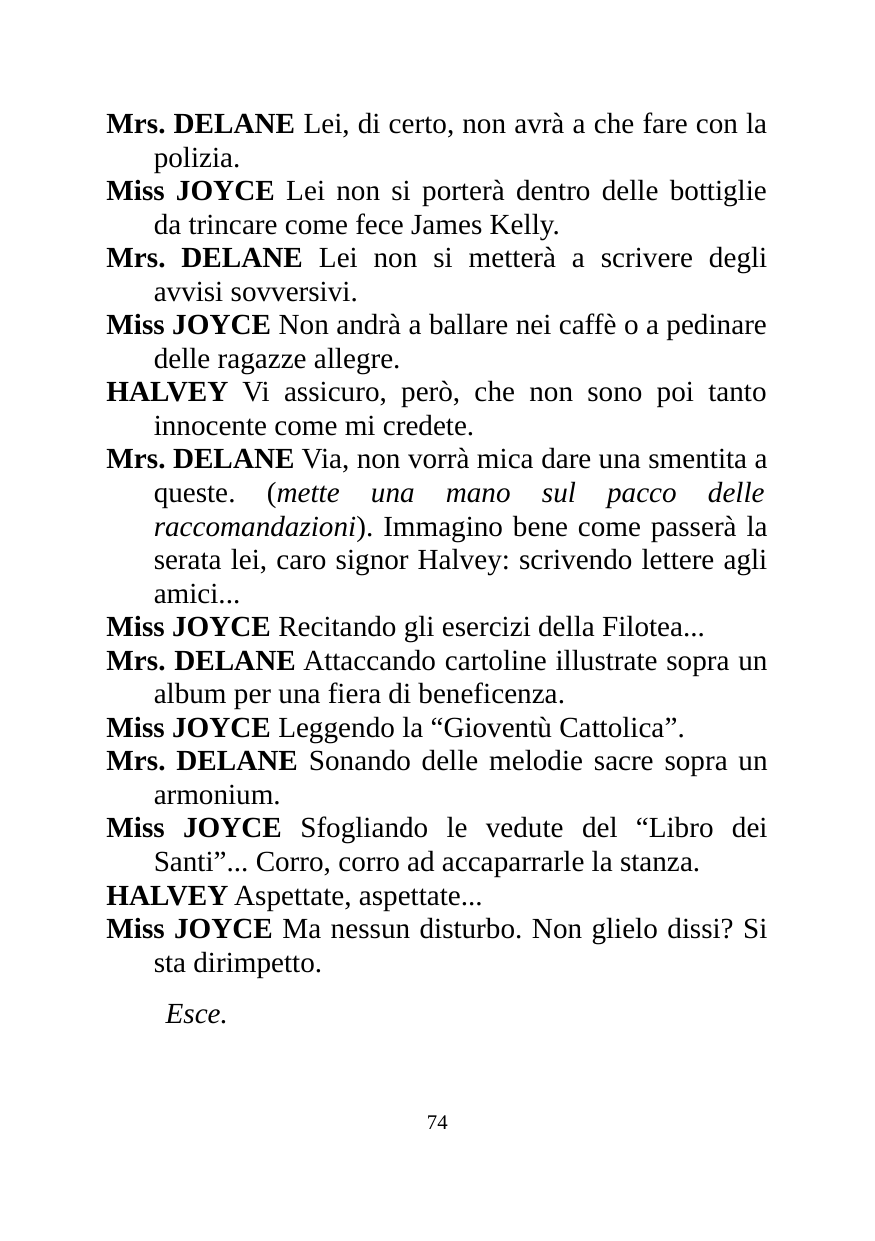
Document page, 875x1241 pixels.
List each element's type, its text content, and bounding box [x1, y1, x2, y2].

text Mrs. DELANE Via, non vorrà mica dare una smentita a queste. (mette una mano sul pacco delle raccomandazioni). Immagino bene come passerà la serata lei, caro signor Halvey: scrivendo lettere agli amici... [106, 442, 768, 609]
text Mrs. DELANE Lei, di certo, non avrà a che fare con la polizia. [106, 106, 768, 173]
text Miss JOYCE Ma nessun disturbo. Non glielo dissi? Si sta dirimpetto. [106, 911, 768, 978]
text Miss JOYCE Recitando gli esercizi della Filotea... [106, 609, 768, 643]
text Esce. [165, 996, 768, 1029]
text Mrs. DELANE Attaccando cartoline illustrate sopra un album per una fiera di beneficenza. [106, 643, 768, 710]
text HALVEY Vi assicuro, però, che non sono poi tanto innocente come mi credete. [106, 374, 768, 442]
text Miss JOYCE Leggendo la “Gioventù Cattolica”. [106, 710, 768, 743]
text Mrs. DELANE Lei non si metterà a scrivere degli avvisi sovversivi. [106, 240, 768, 307]
text Miss JOYCE Sfogliando le vedute del “Libro dei Santi”... Corro, corro ad accaparrarle la stanza. [106, 811, 768, 878]
text Mrs. DELANE Sonando delle melodie sacre sopra un armonium. [106, 743, 768, 811]
text Miss JOYCE Lei non si porterà dentro delle bottiglie da trincare come fece James Kelly. [106, 173, 768, 240]
text Miss JOYCE Non andrà a ballare nei caffè o a pedinare delle ragazze allegre. [106, 307, 768, 374]
text HALVEY Aspettate, aspettate... [106, 878, 768, 911]
